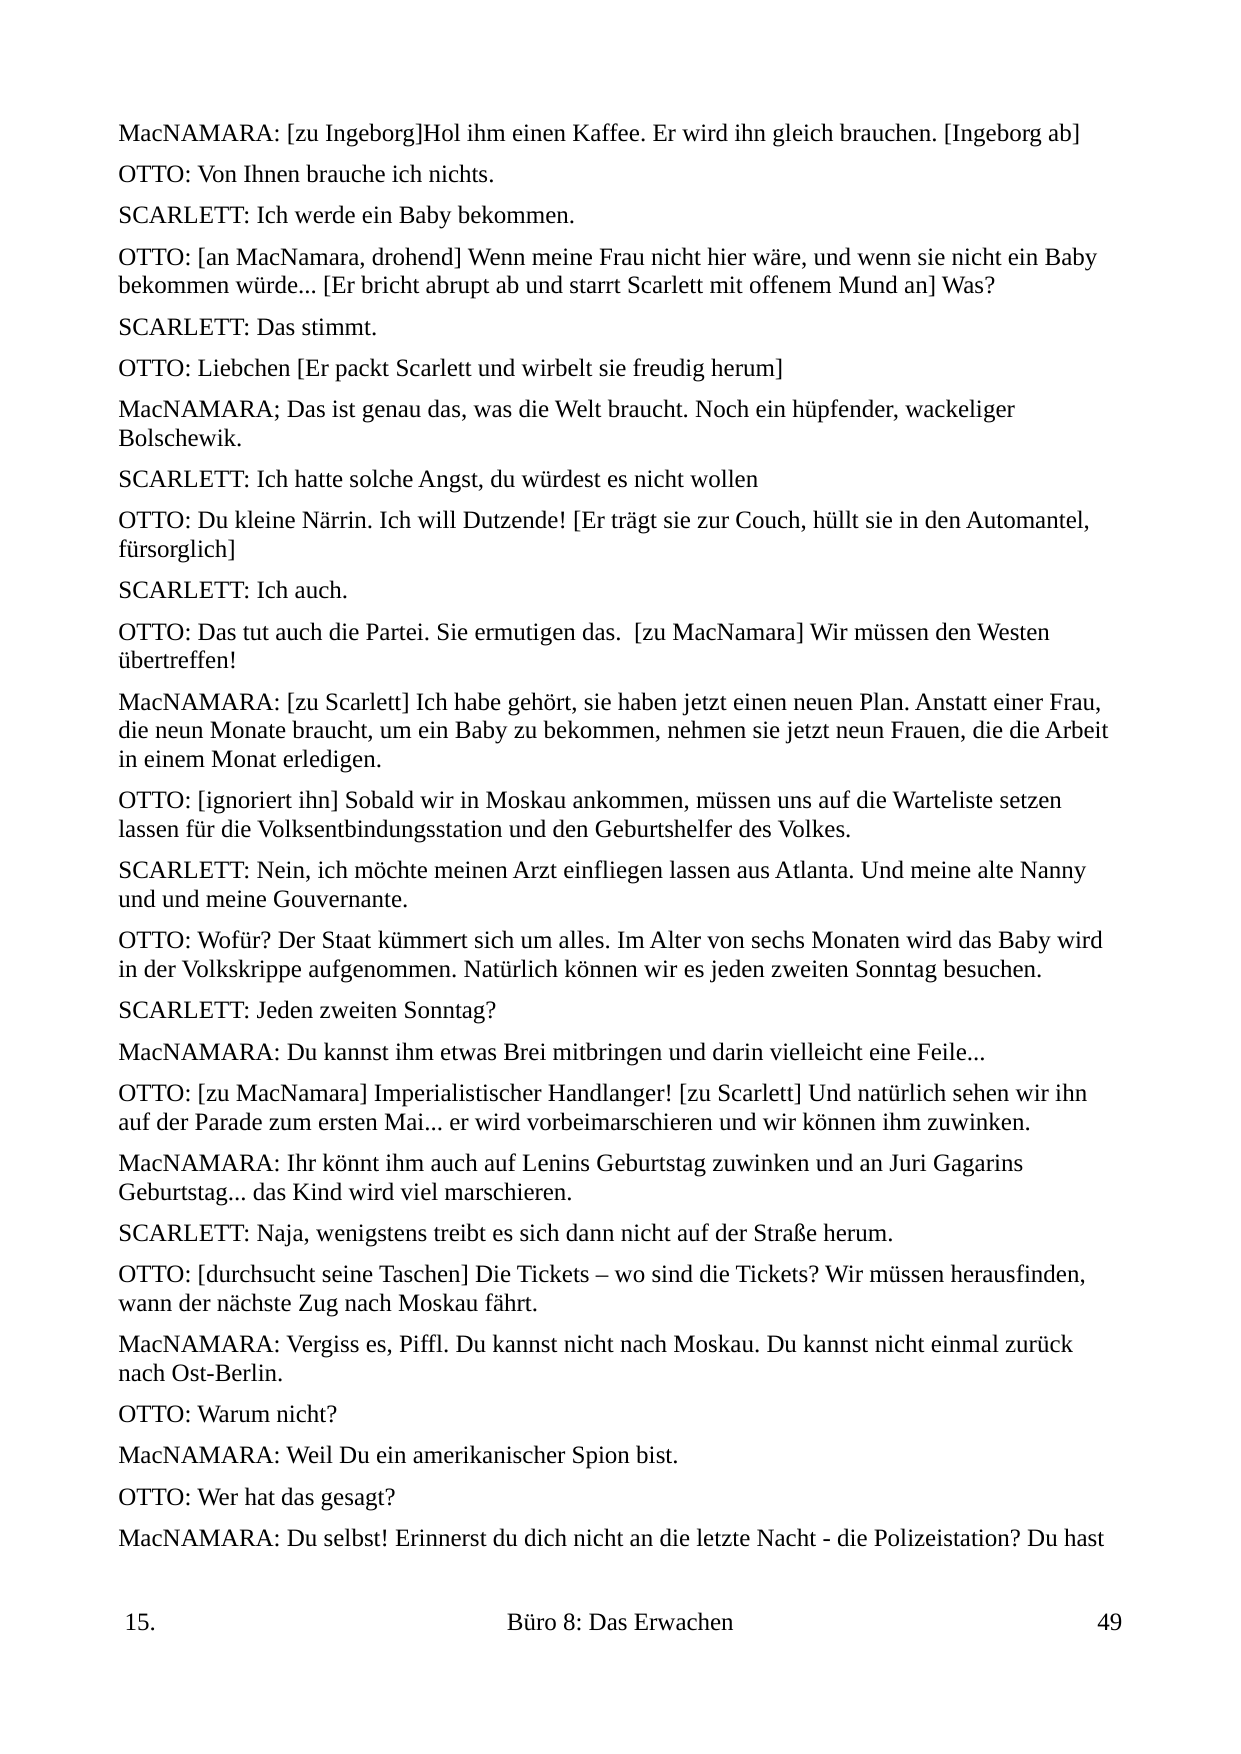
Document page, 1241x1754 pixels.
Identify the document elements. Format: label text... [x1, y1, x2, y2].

text OTTO: Von Ihnen brauche ich nichts. [118, 159, 1122, 188]
text OTTO: [ignoriert ihn] Sobald wir in Moskau ankommen, müssen uns auf die Warteliste setzen lassen für die Volksentbindungsstation und den Geburtshelfer des Volkes. [118, 786, 1122, 843]
text SCARLETT: Ich auch. [118, 576, 1122, 604]
text SCARLETT: Jeden zweiten Sonntag? [118, 996, 1122, 1024]
text OTTO: [zu MacNamara] Imperialistischer Handlanger! [zu Scarlett] Und natürlich sehen wir ihn auf der Parade zum ersten Mai... er wird vorbeimarschieren und wir können ihm zuwinken. [118, 1078, 1122, 1136]
text MacNAMARA: Weil Du ein amerikanischer Spion bist. [118, 1441, 1122, 1469]
text OTTO: Warum nicht? [118, 1399, 1122, 1428]
text SCARLETT: Ich hatte solche Angst, du würdest es nicht wollen [118, 464, 1122, 493]
text SCARLETT: Das stimmt. [118, 312, 1122, 341]
text OTTO: Wer hat das gesagt? [118, 1482, 1122, 1511]
text OTTO: Liebchen [Er packt Scarlett und wirbelt sie freudig herum] [118, 353, 1122, 382]
text MacNAMARA; Das ist genau das, was die Welt braucht. Noch ein hüpfender, wackeliger Bolschewik. [118, 394, 1122, 452]
text MacNAMARA: [zu Ingeborg]Hol ihm einen Kaffee. Er wird ihn gleich brauchen. [Ingeborg ab] [118, 118, 1122, 147]
text OTTO: [an MacNamara, drohend] Wenn meine Frau nicht hier wäre, und wenn sie nicht ein Baby bekommen würde... [Er bricht abrupt ab und starrt Scarlett mit offenem Mund an] Was? [118, 242, 1122, 299]
text MacNAMARA: [zu Scarlett] Ich habe gehört, sie haben jetzt einen neuen Plan. Anstatt einer Frau, die neun Monate braucht, um ein Baby zu bekommen, nehmen sie jetzt neun Frauen, die die Arbeit in einem Monat erledigen. [118, 687, 1122, 773]
text OTTO: Wofür? Der Staat kümmert sich um alles. Im Alter von sechs Monaten wird das Baby wird in der Volkskrippe aufgenommen. Natürlich können wir es jeden zweiten Sonntag besuchen. [118, 926, 1122, 983]
text OTTO: Du kleine Närrin. Ich will Dutzende! [Er trägt sie zur Couch, hüllt sie in den Automantel, fürsorglich] [118, 506, 1122, 563]
text SCARLETT: Naja, wenigstens treibt es sich dann nicht auf der Straße herum. [118, 1218, 1122, 1247]
text MacNAMARA: Ihr könnt ihm auch auf Lenins Geburtstag zuwinken und an Juri Gagarins Geburtstag... das Kind wird viel marschieren. [118, 1148, 1122, 1206]
text OTTO: [durchsucht seine Taschen] Die Tickets – wo sind die Tickets? Wir müssen herausfinden, wann der nächste Zug nach Moskau fährt. [118, 1259, 1122, 1317]
text SCARLETT: Ich werde ein Baby bekommen. [118, 201, 1122, 229]
text MacNAMARA: Du selbst! Erinnerst du dich nicht an die letzte Nacht - die Polizeistation? Du hast [118, 1523, 1122, 1552]
text MacNAMARA: Du kannst ihm etwas Brei mitbringen und darin vielleicht eine Feile... [118, 1037, 1122, 1066]
text MacNAMARA: Vergiss es, Piffl. Du kannst nicht nach Moskau. Du kannst nicht einmal zurück nach Ost-Berlin. [118, 1329, 1122, 1387]
text OTTO: Das tut auch die Partei. Sie ermutigen das. [zu MacNamara] Wir müssen den Westen übertreffen! [118, 617, 1122, 674]
text SCARLETT: Nein, ich möchte meinen Arzt einfliegen lassen aus Atlanta. Und meine alte Nanny und und meine Gouvernante. [118, 856, 1122, 913]
